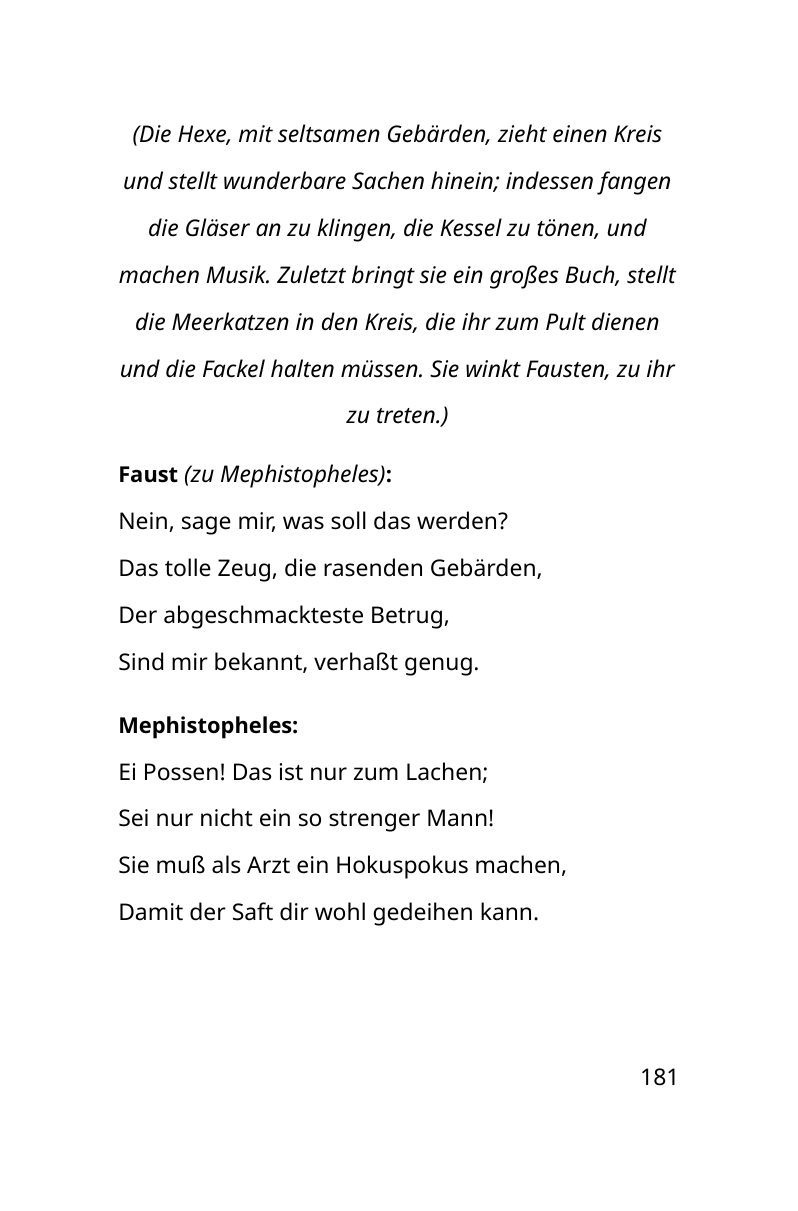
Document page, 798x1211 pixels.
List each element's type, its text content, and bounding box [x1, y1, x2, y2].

text Faust (zu Mephistopheles): Nein, sage mir, was soll das werden? Das tolle Zeug, die rasenden Gebärden, Der abgeschmackteste Betrug, Sind mir bekannt, verhaßt genug. [118, 458, 679, 677]
text Mephistopheles: Ei Possen! Das ist nur zum Lachen; Sei nur nicht ein so strenger Mann! Sie muß als Arzt ein Hokuspokus machen, Damit der Saft dir wohl gedeihen kann. [118, 710, 679, 927]
text (Die Hexe, mit seltsamen Gebärden, zieht einen Kreis und stellt wunderbare Sachen hinein; indessen fangen die Gläser an zu klingen, die Kessel zu tönen, und machen Musik. Zuletzt bringt sie ein großes Buch, stellt die Meerkatzen in den Kreis, die ihr zum Pult dienen und die Fackel halten müssen. Sie winkt Fausten, zu ihr zu treten.) [118, 118, 679, 431]
